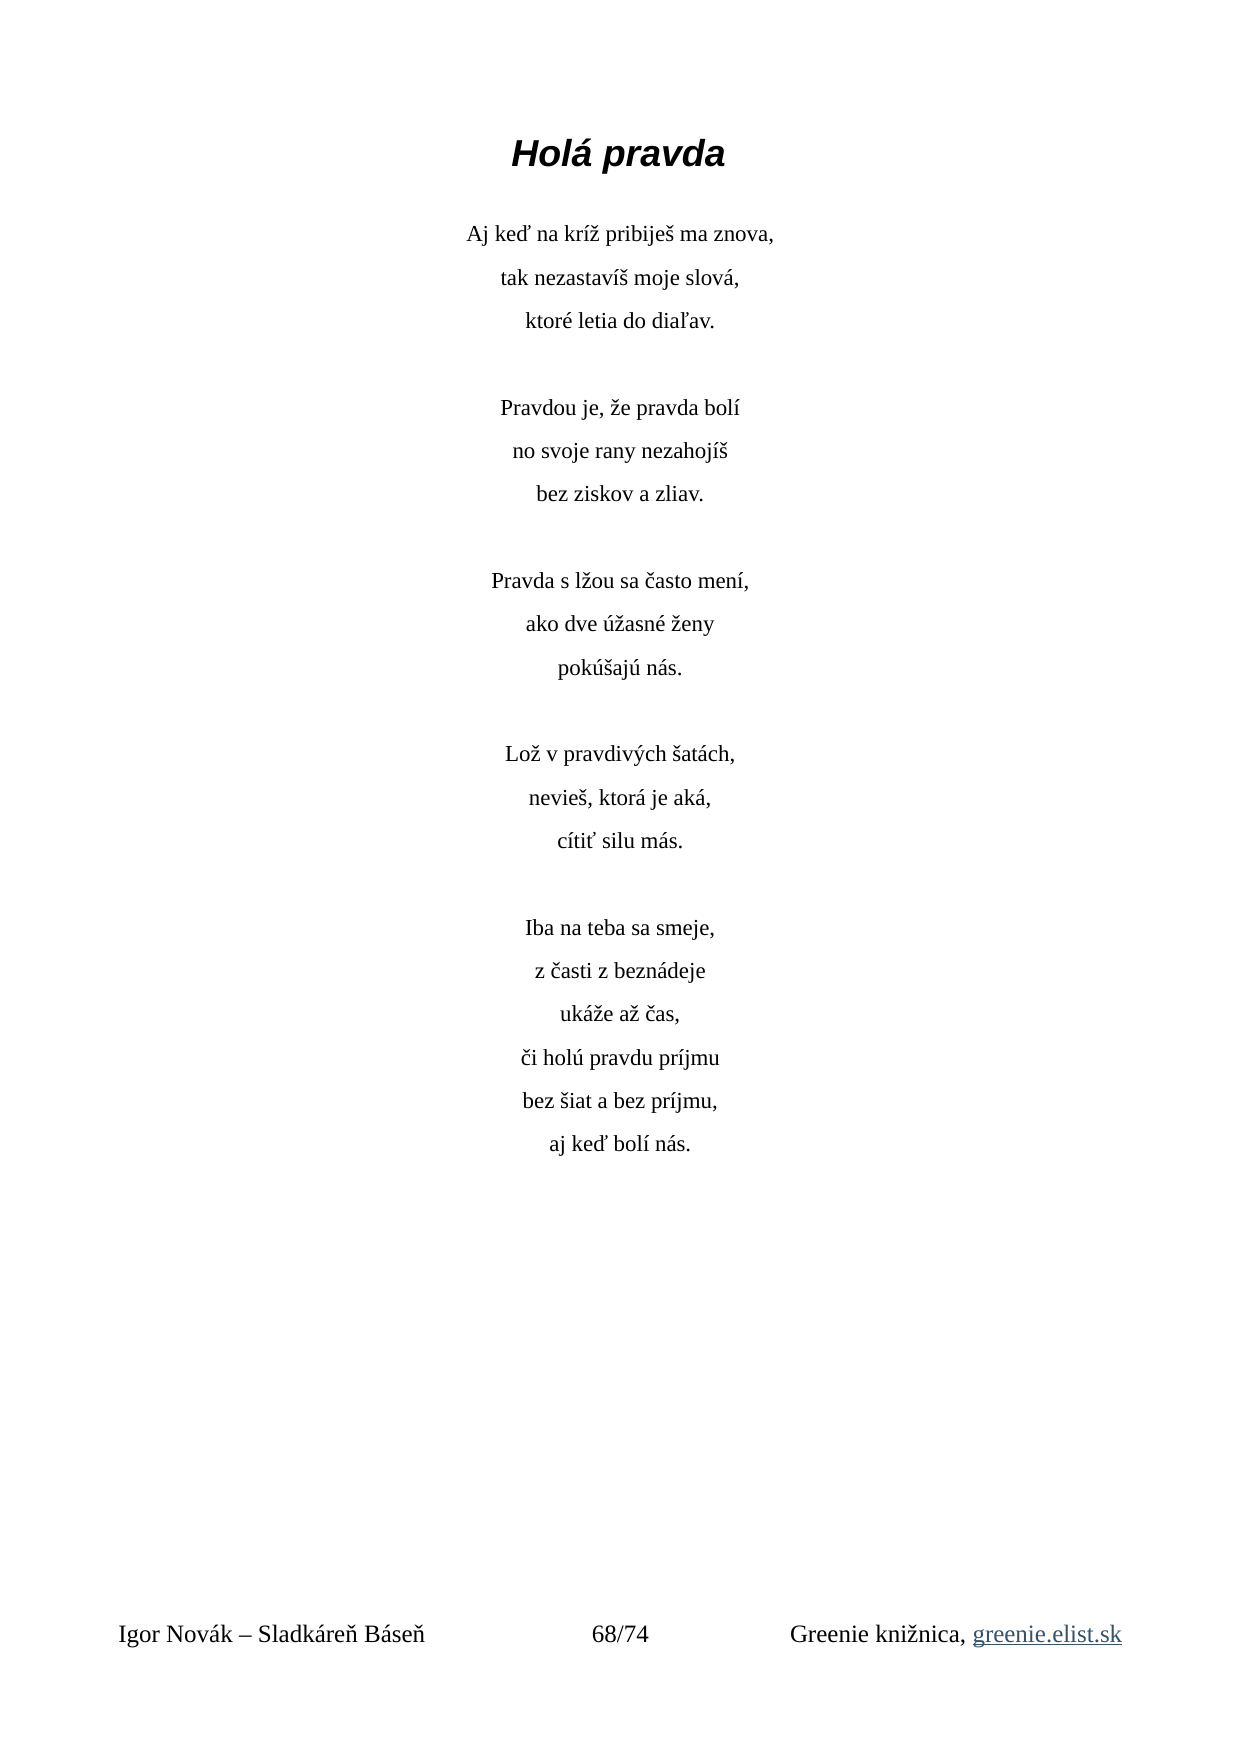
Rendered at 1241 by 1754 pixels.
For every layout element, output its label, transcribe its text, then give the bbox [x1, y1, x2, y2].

text Iba na teba sa smeje, [106, 914, 1134, 940]
text Pravda s lžou sa často mení, [106, 567, 1134, 593]
text bez šiat a bez príjmu, [106, 1087, 1134, 1113]
text no svoje rany nezahojíš [106, 437, 1134, 463]
text ako dve úžasné ženy [106, 611, 1134, 637]
text Lož v pravdivých šatách, [106, 741, 1134, 767]
subtitle Holá pravda [106, 131, 1134, 174]
text pokúšajú nás. [106, 654, 1134, 680]
text tak nezastavíš moje slová, [106, 264, 1134, 290]
text Pravdou je, že pravda bolí [106, 394, 1134, 420]
text z časti z beznádeje [106, 957, 1134, 983]
text či holú pravdu príjmu [106, 1044, 1134, 1070]
text bez ziskov a zliav. [106, 481, 1134, 507]
text ukáže až čas, [106, 1001, 1134, 1027]
text aj keď bolí nás. [106, 1131, 1134, 1157]
text cítiť silu más. [106, 827, 1134, 853]
text Aj keď na kríž pribiješ ma znova, [106, 221, 1134, 247]
text nevieš, ktorá je aká, [106, 784, 1134, 810]
text ktoré letia do diaľav. [106, 307, 1134, 333]
